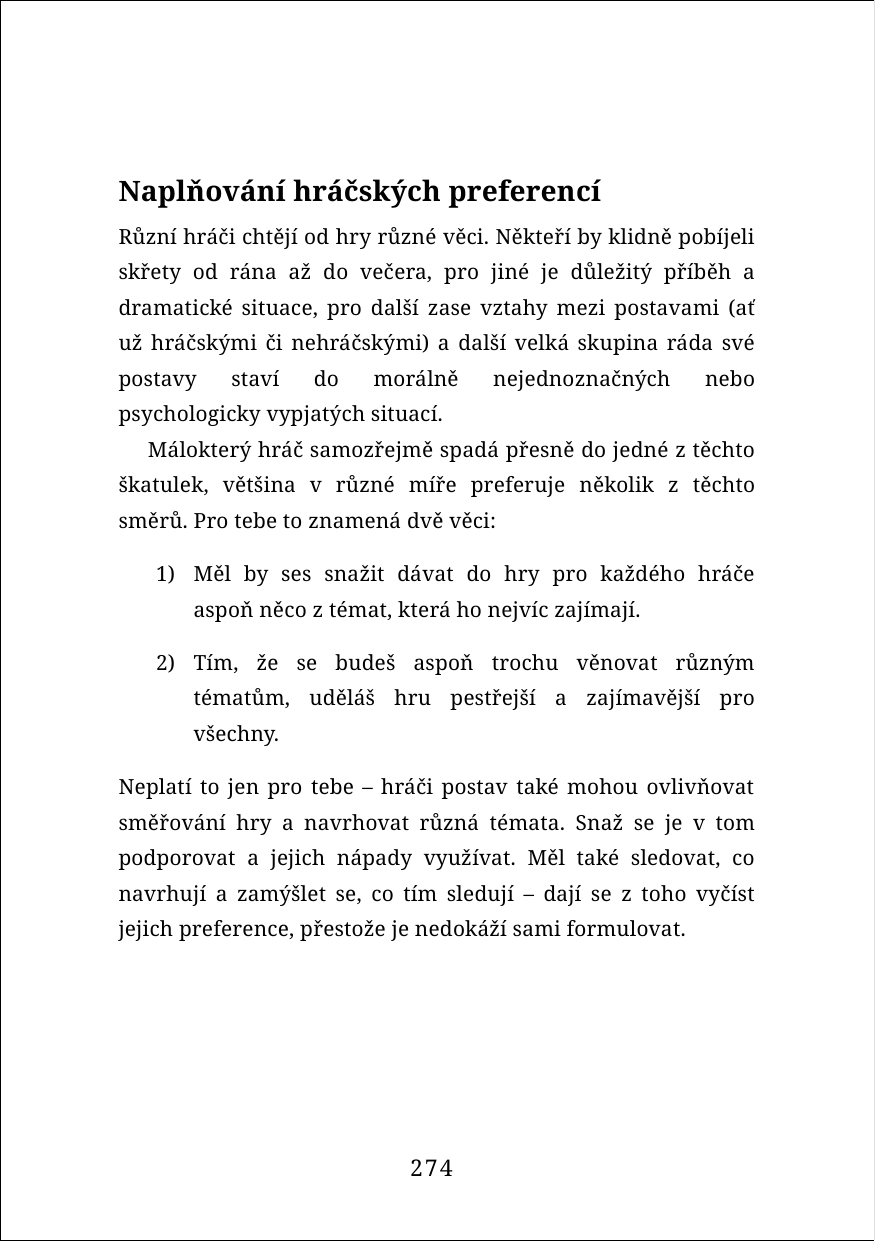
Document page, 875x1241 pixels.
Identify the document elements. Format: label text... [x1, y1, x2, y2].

list Měl by ses snažit dávat do hry pro každého hráče aspoň něco z témat, která ho nejvíc zajímají. [156, 559, 756, 623]
subtitle Naplňování hráčských preferencí [118, 172, 756, 210]
text Neplatí to jen pro tebe – hráči postav také mohou ovlivňovat směřování hry a navrhovat různá témata. Snaž se je v tom podporovat a jejich nápady využívat. Měl také sledovat, co navrhují a zamýšlet se, co tím sledují – dají se z toho vyčíst jejich preference, přestože je nedokáží sami formulovat. [118, 772, 756, 943]
text Různí hráči chtějí od hry různé věci. Někteří by klidně pobíjeli skřety od rána až do večera, pro jiné je důležitý příběh a dramatické situace, pro další zase vztahy mezi postavami (ať už hráčskými či nehráčskými) a další velká skupina ráda své postavy staví do morálně nejednoznačných nebo psychologicky vypjatých situací. Málokterý hráč samozřejmě spadá přesně do jedné z těchto škatulek, většina v různé míře preferuje několik z těchto směrů. Pro tebe to znamená dvě věci: [118, 222, 756, 534]
list Tím, že se budeš aspoň trochu věnovat různým tématům, uděláš hru pestřejší a zajímavější pro všechny. [156, 648, 756, 747]
